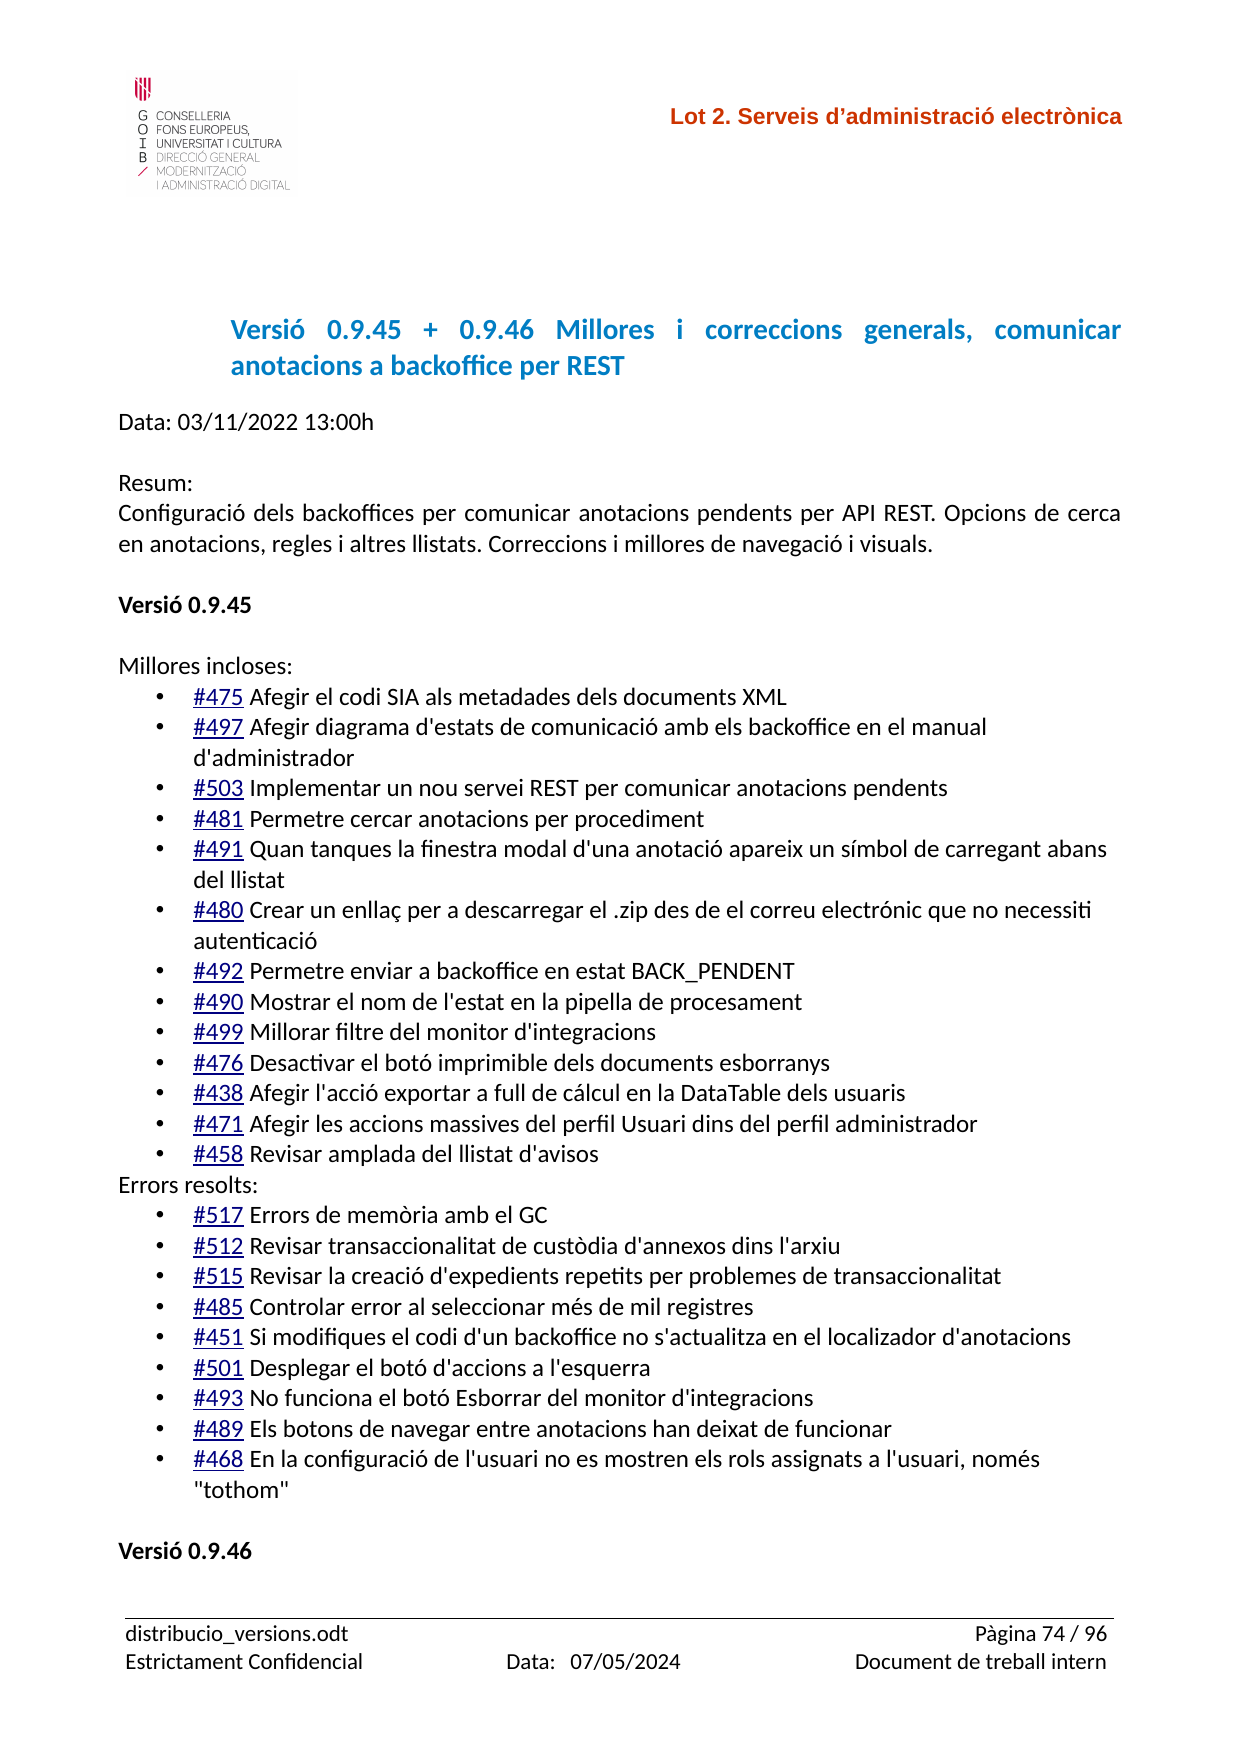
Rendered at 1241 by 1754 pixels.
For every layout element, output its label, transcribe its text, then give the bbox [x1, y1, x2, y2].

text Millores incloses: [118, 650, 1122, 681]
list #438 Afegir l'acció exportar a full de cálcul en la DataTable dels usuaris [156, 1077, 1122, 1108]
list #468 En la configuració de l'usuari no es mostren els rols assignats a l'usuari, només "tothom" [156, 1444, 1122, 1505]
list #512 Revisar transaccionalitat de custòdia d'annexos dins l'arxiu [156, 1230, 1122, 1261]
text Resum: [118, 467, 1122, 497]
list #497 Afegir diagrama d'estats de comunicació amb els backoffice en el manual d'administrador [156, 711, 1122, 772]
list #517 Errors de memòria amb el GC [156, 1199, 1122, 1230]
list #476 Desactivar el botó imprimible dels documents esborranys [156, 1047, 1122, 1077]
list #490 Mostrar el nom de l'estat en la pipella de procesament [156, 986, 1122, 1016]
text Versió 0.9.46 [118, 1535, 1122, 1566]
list #481 Permetre cercar anotacions per procediment [156, 803, 1122, 833]
list #503 Implementar un nou servei REST per comunicar anotacions pendents [156, 772, 1122, 803]
list #493 No funciona el botó Esborrar del monitor d'integracions [156, 1383, 1122, 1413]
subtitle Versió 0.9.45 + 0.9.46 Millores i correccions generals, comunicar anotacions a backoffice per REST [153, 311, 1122, 382]
list #491 Quan tanques la finestra modal d'una anotació apareix un símbol de carregant abans del llistat [156, 833, 1122, 894]
text Data: 03/11/2022 13:00h [118, 406, 1122, 436]
list #485 Controlar error al seleccionar més de mil registres [156, 1291, 1122, 1322]
list #515 Revisar la creació d'expedients repetits per problemes de transaccionalitat [156, 1261, 1122, 1291]
text Versió 0.9.45 [118, 589, 1122, 619]
text Errors resolts: [118, 1169, 1122, 1199]
list #501 Desplegar el botó d'accions a l'esquerra [156, 1352, 1122, 1383]
list #471 Afegir les accions massives del perfil Usuari dins del perfil administrador [156, 1108, 1122, 1138]
text Configuració dels backoffices per comunicar anotacions pendents per API REST. Opcions de cerca en anotacions, regles i altres llistats. Correccions i millores de navegació i visuals. [118, 497, 1122, 558]
list #458 Revisar amplada del llistat d'avisos [156, 1138, 1122, 1169]
list #451 Si modifiques el codi d'un backoffice no s'actualitza en el localizador d'anotacions [156, 1322, 1122, 1352]
list #499 Millorar filtre del monitor d'integracions [156, 1016, 1122, 1047]
picture [126, 70, 299, 197]
list #492 Permetre enviar a backoffice en estat BACK_PENDENT [156, 955, 1122, 986]
list #480 Crear un enllaç per a descarregar el .zip des de el correu electrónic que no necessiti autenticació [156, 894, 1122, 955]
list #489 Els botons de navegar entre anotacions han deixat de funcionar [156, 1413, 1122, 1444]
list #475 Afegir el codi SIA als metadades dels documents XML [156, 681, 1122, 711]
